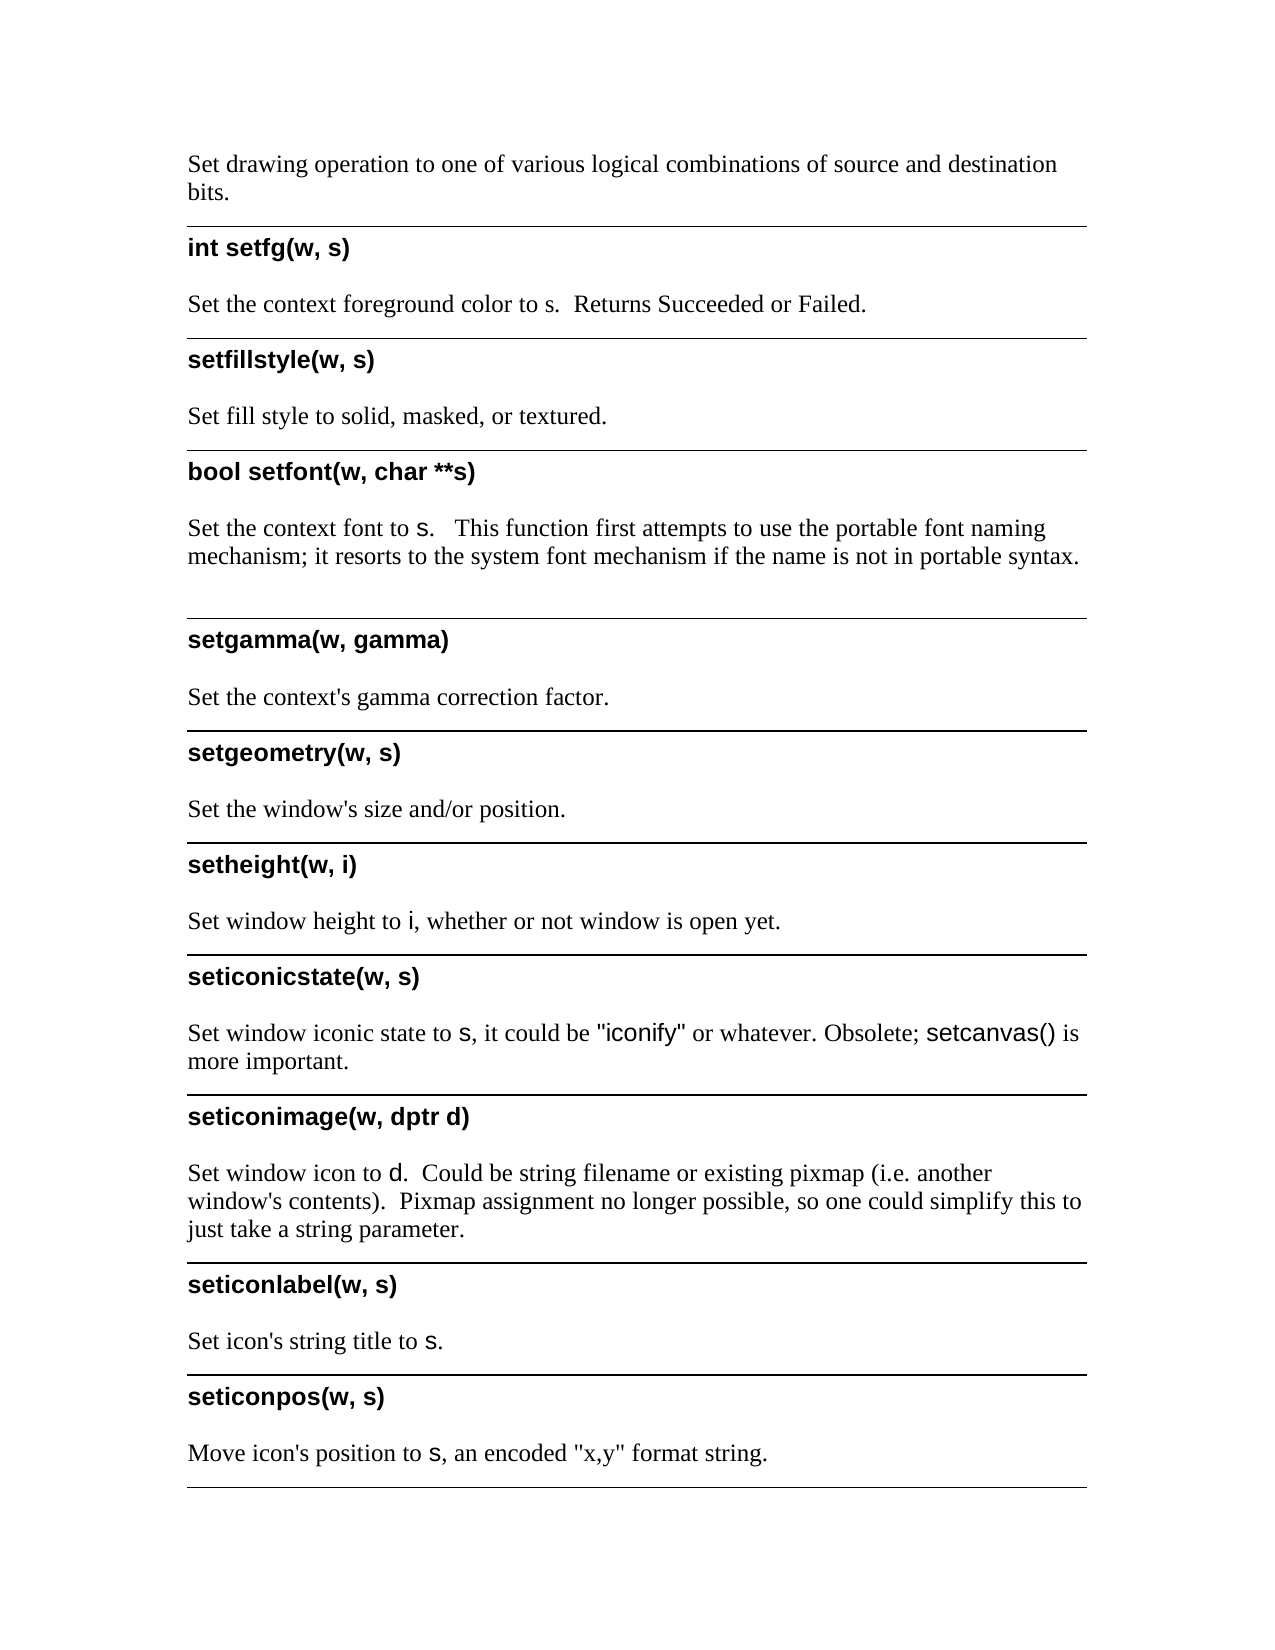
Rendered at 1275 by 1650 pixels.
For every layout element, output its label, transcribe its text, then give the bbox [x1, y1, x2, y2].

text Set drawing operation to one of various logical combinations of source and destination bits. [187, 150, 1087, 206]
text setgamma(w, gamma) [187, 626, 1087, 654]
text Set window iconic state to s, it could be "iconify" or whatever. Obsolete; setcanvas() is more important. [187, 1019, 1087, 1075]
text setgeometry(w, s) [187, 738, 1087, 766]
text Move icon's position to s, an encoded "x,y" format string. [187, 1439, 1087, 1467]
text Set window height to i, whether or not window is open yet. [187, 907, 1087, 934]
text Set the context foreground color to s. Returns Succeeded or Failed. [187, 290, 1087, 318]
text seticonicstate(w, s) [187, 963, 1087, 991]
text seticonlabel(w, s) [187, 1271, 1087, 1299]
text Set icon's string title to s. [187, 1327, 1087, 1355]
text Set the context's gamma correction factor. [187, 682, 1087, 710]
text Set fill style to solid, masked, or textured. [187, 402, 1087, 430]
text seticonpos(w, s) [187, 1383, 1087, 1411]
text bool setfont(w, char **s) [187, 458, 1087, 486]
text Set the context font to s. This function first attempts to use the portable font naming mechanism; it resorts to the system font mechanism if the name is not in portable syntax. [187, 514, 1087, 570]
text Set window icon to d. Could be string filename or existing pixmap (i.e. another window's contents). Pixmap assignment no longer possible, so one could simplify this to just take a string parameter. [187, 1159, 1087, 1243]
text setheight(w, i) [187, 851, 1087, 878]
text setfillstyle(w, s) [187, 346, 1087, 374]
text int setfg(w, s) [187, 234, 1087, 262]
text seticonimage(w, dptr d) [187, 1103, 1087, 1131]
text Set the window's size and/or position. [187, 794, 1087, 822]
